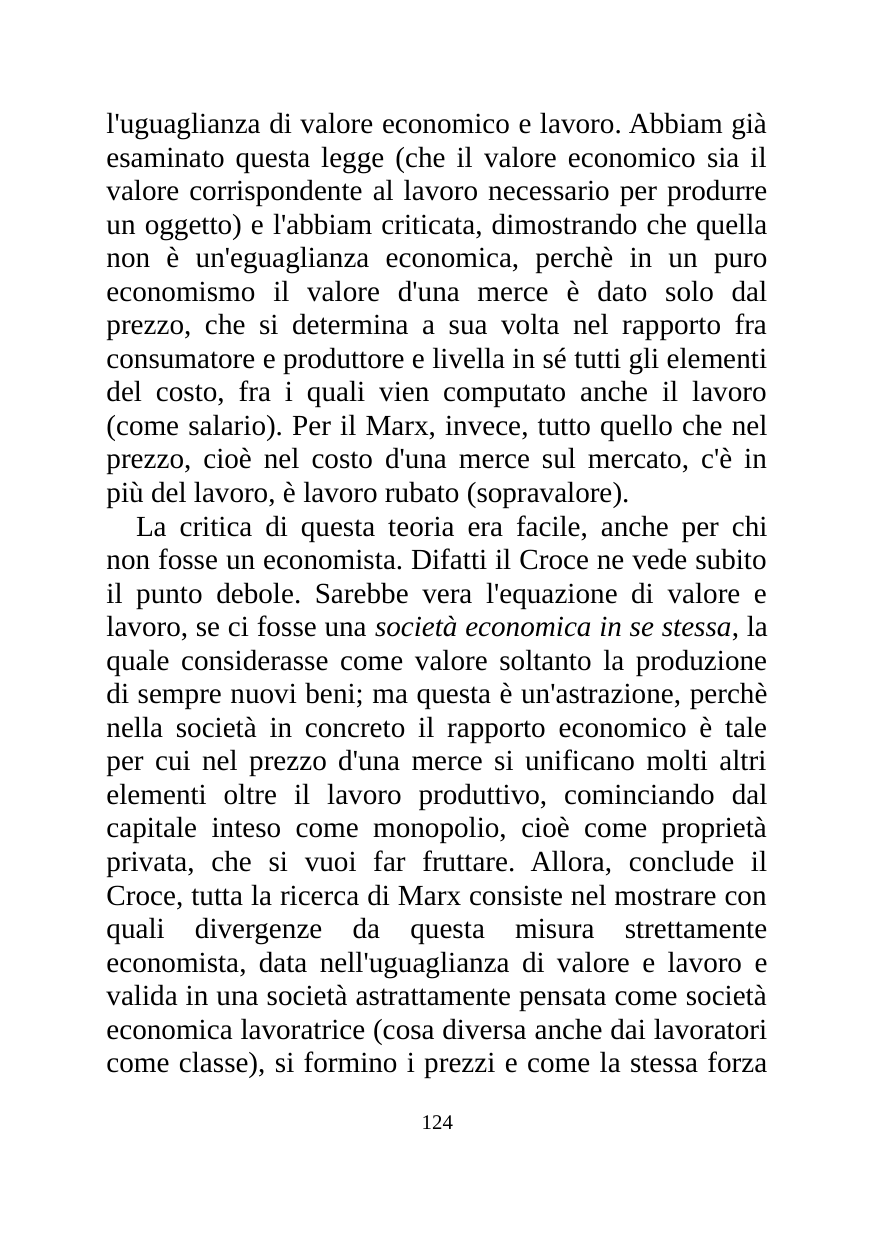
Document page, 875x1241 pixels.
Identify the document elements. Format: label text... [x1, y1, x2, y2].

text l'uguaglianza di valore economico e lavoro. Abbiam già esaminato questa legge (che il valore economico sia il valore corrispondente al lavoro necessario per produrre un oggetto) e l'abbiam criticata, dimostrando che quella non è un'eguaglianza economica, perchè in un puro economismo il valore d'una merce è dato solo dal prezzo, che si determina a sua volta nel rapporto fra consumatore e produttore e livella in sé tutti gli elementi del costo, fra i quali vien computato anche il lavoro (come salario). Per il Marx, invece, tutto quello che nel prezzo, cioè nel costo d'una merce sul mercato, c'è in più del lavoro, è lavoro rubato (sopravalore). [106, 106, 768, 509]
text La critica di questa teoria era facile, anche per chi non fosse un economista. Difatti il Croce ne vede subito il punto debole. Sarebbe vera l'equazione di valore e lavoro, se ci fosse una società economica in se stessa, la quale considerasse come valore soltanto la produzione di sempre nuovi beni; ma questa è un'astrazione, perchè nella società in concreto il rapporto economico è tale per cui nel prezzo d'una merce si unificano molti altri elementi oltre il lavoro produttivo, cominciando dal capitale inteso come monopolio, cioè come proprietà privata, che si vuoi far fruttare. Allora, conclude il Croce, tutta la ricerca di Marx consiste nel mostrare con quali divergenze da questa misura strettamente economista, data nell'uguaglianza di valore e lavoro e valida in una società astrattamente pensata come società economica lavoratrice (cosa diversa anche dai lavoratori come classe), si formino i prezzi e come la stessa forza [106, 509, 768, 1079]
